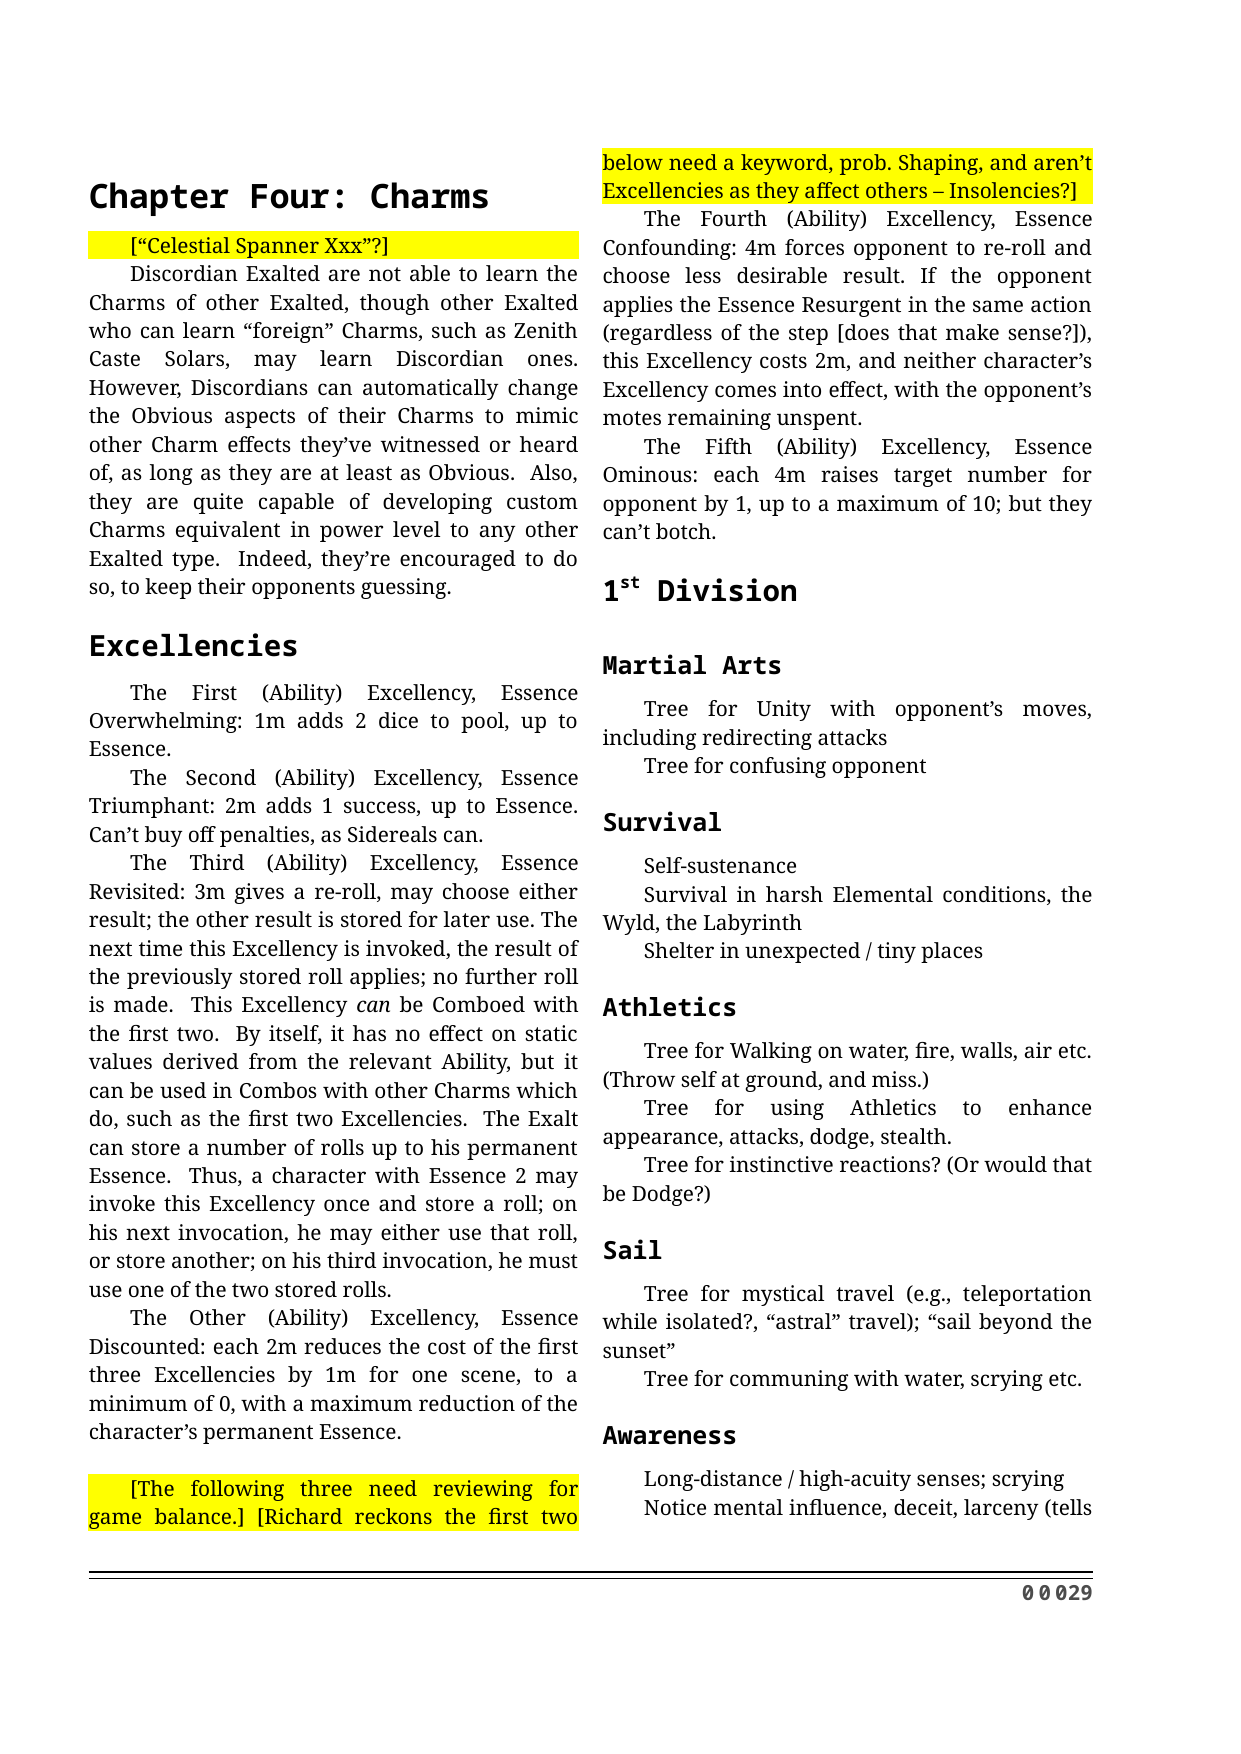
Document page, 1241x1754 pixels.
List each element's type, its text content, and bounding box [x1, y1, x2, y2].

text The Third (Ability) Excellency, Essence Revisited: 3m gives a re-roll, may choose either result; the other result is stored for later use. The next time this Excellency is invoked, the result of the previously stored roll applies; no further roll is made. This Excellency can be Comboed with the first two. By itself, it has no effect on static values derived from the relevant Ability, but it can be used in Combos with other Charms which do, such as the first two Excellencies. The Exalt can store a number of rolls up to his permanent Essence. Thus, a character with Essence 2 may invoke this Excellency once and store a roll; on his next invocation, he may either use that roll, or store another; on his third invocation, he must use one of the two stored rolls. [88, 848, 579, 1303]
text Tree for confusing opponent [602, 751, 1093, 780]
subtitle Chapter Four: Charms [88, 173, 579, 218]
text Self-sustenance [602, 851, 1093, 880]
text [The following three need reviewing for game balance.] [Richard reckons the first two [88, 1474, 579, 1531]
subtitle Martial Arts [602, 648, 1093, 682]
text The Other (Ability) Excellency, Essence Discounted: each 2m reduces the cost of the first three Excellencies by 1m for one scene, to a minimum of 0, with a maximum reduction of the character’s permanent Essence. [88, 1303, 579, 1446]
text Tree for instinctive reactions? (Or would that be Dodge?) [602, 1150, 1093, 1207]
text Tree for Unity with opponent’s moves, including redirecting attacks [602, 694, 1093, 751]
subtitle Athletics [602, 990, 1093, 1024]
subtitle Awareness [602, 1418, 1093, 1452]
text Discordian Exalted are not able to learn the Charms of other Exalted, though other Exalted who can learn “foreign” Charms, such as Zenith Caste Solars, may learn Discordian ones. However, Discordians can automatically change the Obvious aspects of their Charms to mimic other Charm effects they’ve witnessed or heard of, as long as they are at least as Obvious. Also, they are quite capable of developing custom Charms equivalent in power level to any other Exalted type. Indeed, they’re encouraged to do so, to keep their opponents guessing. [88, 259, 579, 601]
text Shelter in unexpected / tiny places [602, 937, 1093, 965]
subtitle 1st Division [602, 571, 1093, 610]
text Notice mental influence, deceit, larceny (tells [602, 1493, 1093, 1521]
text The Fourth (Ability) Excellency, Essence Confounding: 4m forces opponent to re-roll and choose less desirable result. If the opponent applies the Essence Resurgent in the same action (regardless of the step [does that make sense?]), this Excellency costs 2m, and neither character’s Excellency comes into effect, with the opponent’s motes remaining unspent. [602, 204, 1093, 432]
text Survival in harsh Elemental conditions, the Wyld, the Labyrinth [602, 880, 1093, 937]
text The Second (Ability) Excellency, Essence Triumphant: 2m adds 1 success, up to Essence. Can’t buy off penalties, as Sidereals can. [88, 763, 579, 848]
text The Fifth (Ability) Excellency, Essence Ominous: each 4m raises target number for opponent by 1, up to a maximum of 10; but they can’t botch. [602, 432, 1093, 546]
text Tree for mystical travel (e.g., teleportation while isolated?, “astral” travel); “sail beyond the sunset” [602, 1279, 1093, 1364]
text Tree for Walking on water, fire, walls, air etc. (Throw self at ground, and miss.) [602, 1037, 1093, 1093]
subtitle Survival [602, 805, 1093, 839]
text Long-distance / high-acuity senses; scrying [602, 1464, 1093, 1493]
subtitle Sail [602, 1232, 1093, 1266]
text below need a keyword, prob. Shaping, and aren’t Excellencies as they affect others – Insolencies?] [602, 148, 1093, 204]
subtitle Excellencies [88, 626, 579, 665]
text The First (Ability) Excellency, Essence Overwhelming: 1m adds 2 dice to pool, up to Essence. [88, 678, 579, 763]
text Tree for using Athletics to enhance appearance, attacks, dodge, stealth. [602, 1093, 1093, 1150]
text [“Celestial Spanner Xxx”?] [88, 231, 579, 259]
text Tree for communing with water, scrying etc. [602, 1364, 1093, 1393]
